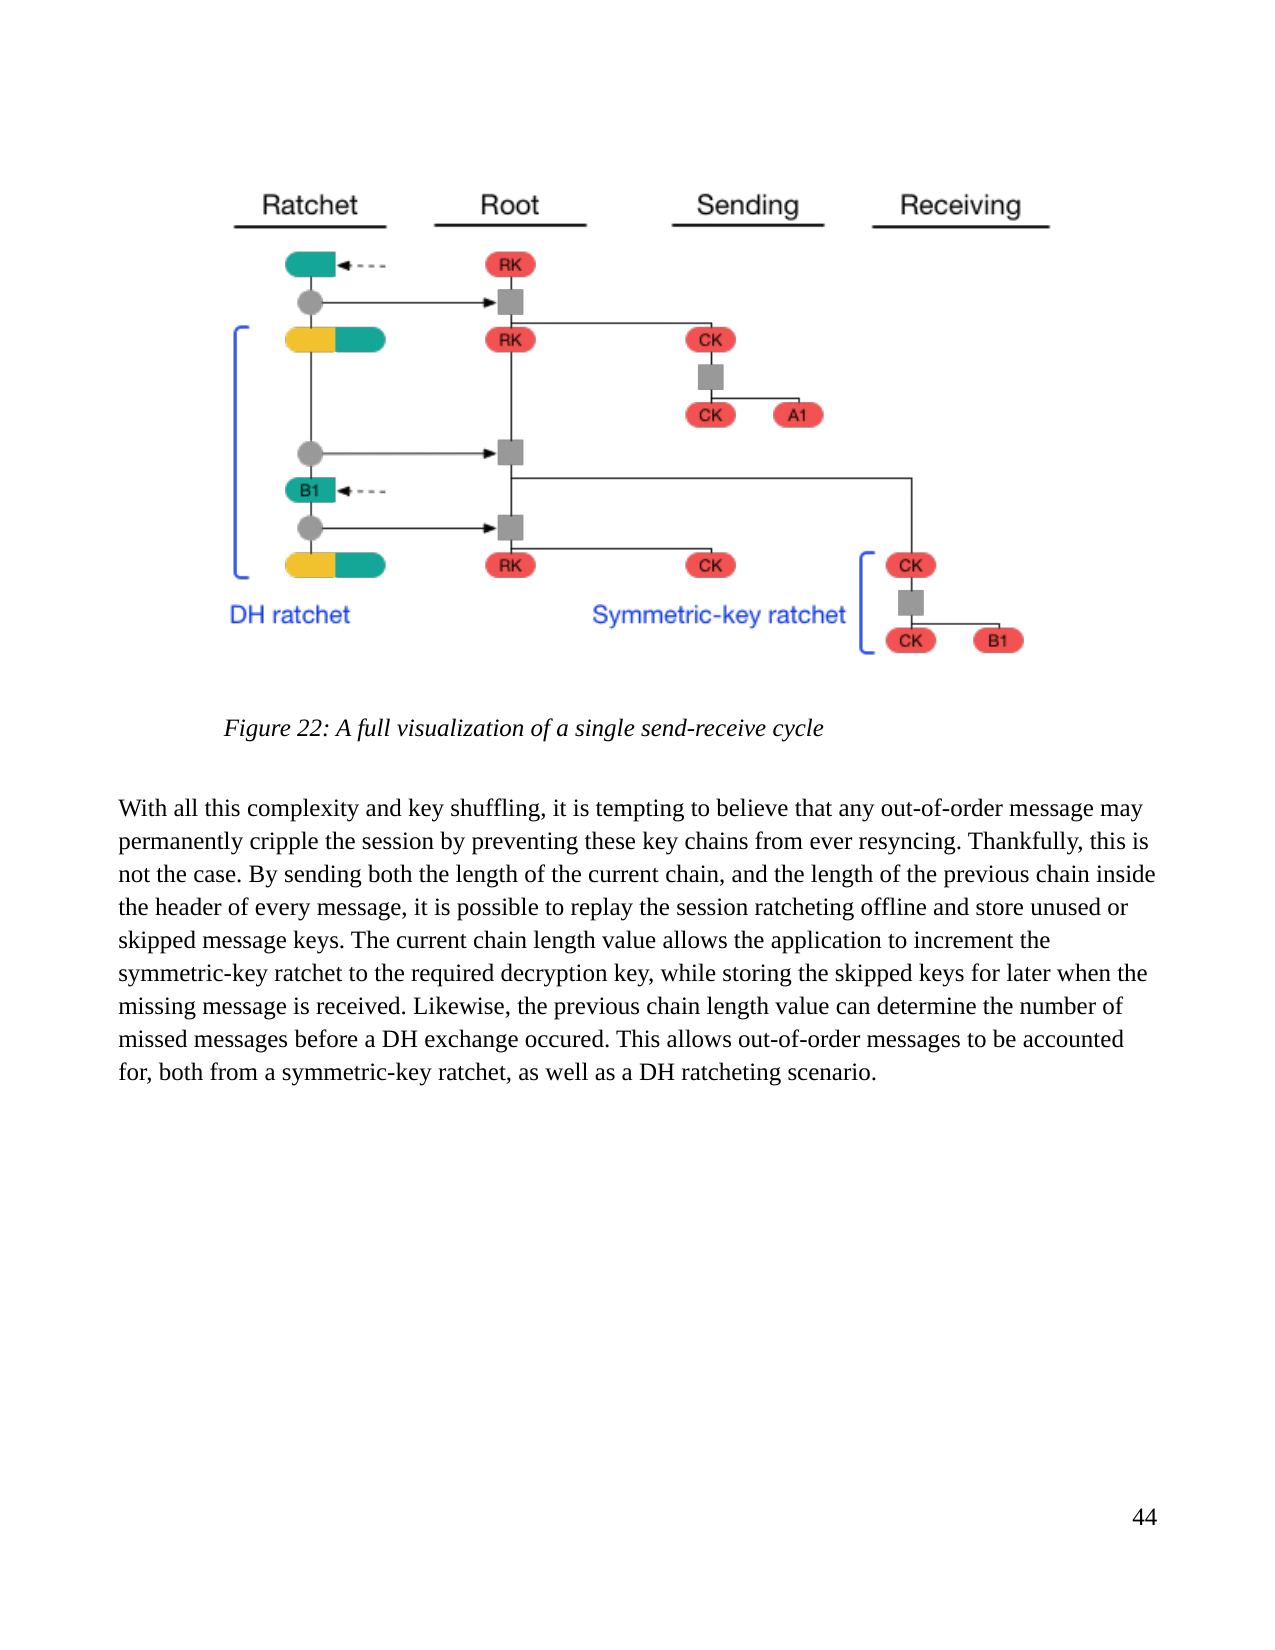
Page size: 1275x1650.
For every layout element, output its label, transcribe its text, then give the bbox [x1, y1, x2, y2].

picture [223, 130, 1052, 708]
text With all this complexity and key shuffling, it is tempting to believe that any out-of-order message may permanently cripple the session by preventing these key chains from ever resyncing. Thankfully, this is not the case. By sending both the length of the current chain, and the length of the previous chain inside the header of every message, it is possible to replay the session ratcheting offline and store unused or skipped message keys. The current chain length value allows the application to increment the symmetric-key ratchet to the required decryption key, while storing the skipped keys for later when the missing message is received. Likewise, the previous chain length value can determine the number of missed messages before a DH exchange occured. This allows out-of-order messages to be accounted for, both from a symmetric-key ratchet, as well as a DH ratcheting scenario. [118, 793, 1157, 1086]
text Figure 22: A full visualization of a single send-receive cycle [223, 708, 1052, 741]
